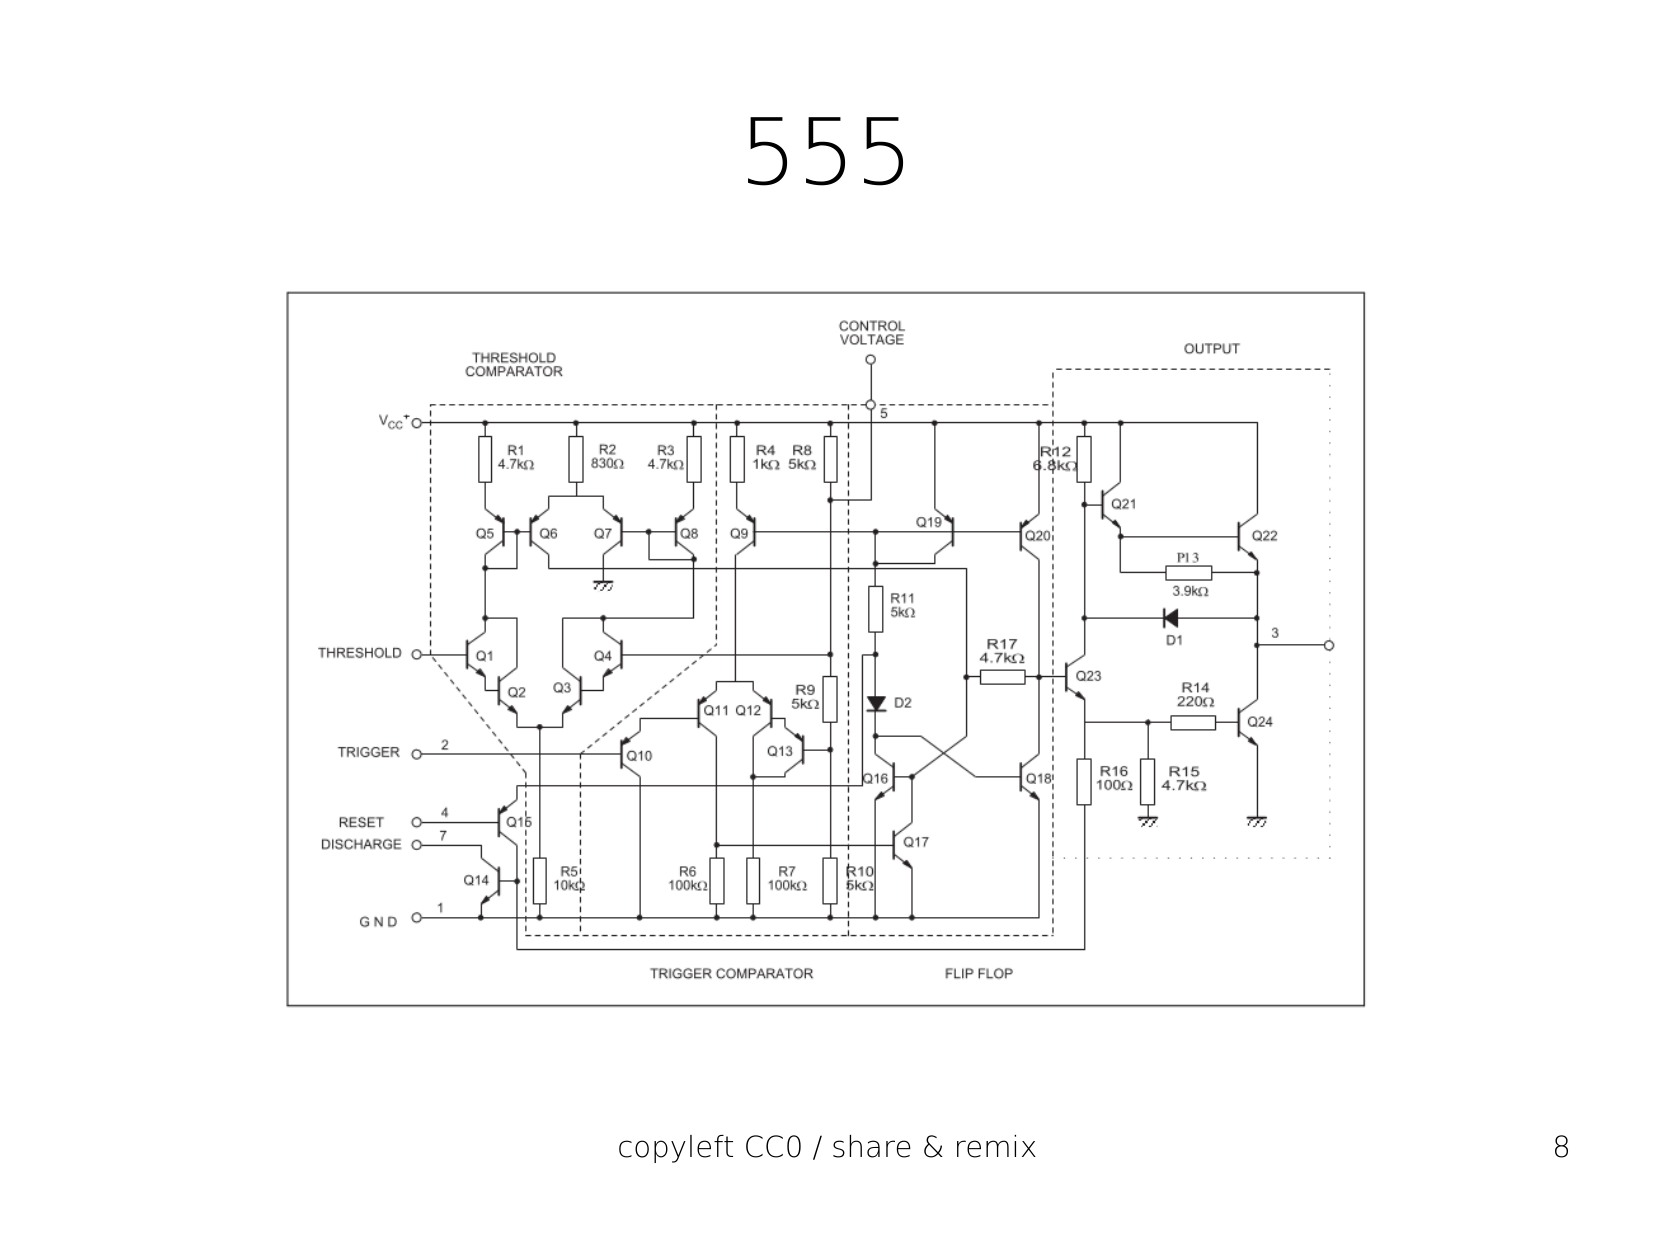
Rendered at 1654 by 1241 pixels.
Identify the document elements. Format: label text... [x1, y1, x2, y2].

title 555 [82, 49, 1571, 257]
picture [284, 290, 1370, 1010]
